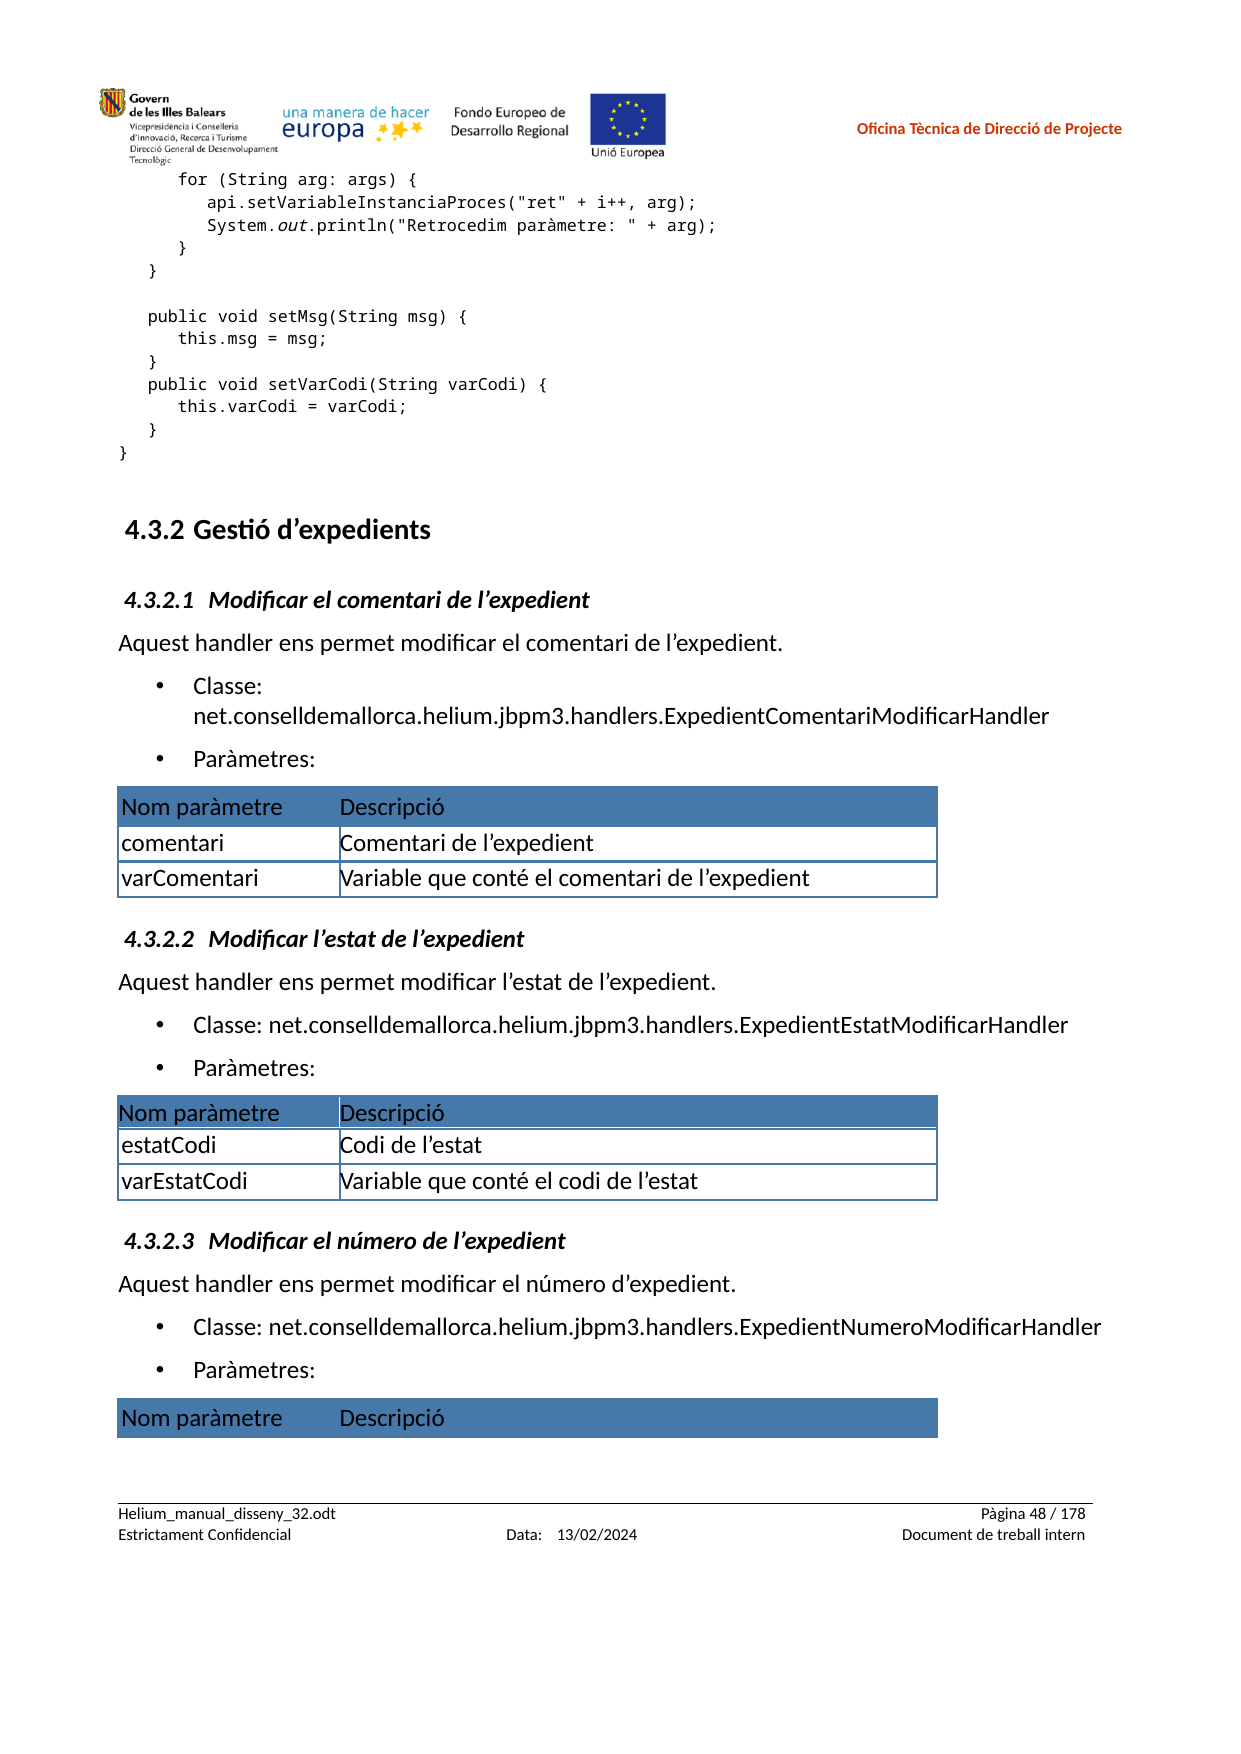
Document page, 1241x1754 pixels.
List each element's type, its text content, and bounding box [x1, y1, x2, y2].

text } [118, 259, 1122, 281]
subtitle Modificar el número de l’expedient [118, 1226, 1122, 1256]
text } [118, 440, 1122, 463]
subtitle Modificar el comentari de l’expedient [118, 584, 1122, 614]
table_cell comentari [119, 827, 339, 860]
text public void setMsg(String msg) { [118, 304, 1122, 327]
table_header Descripció [340, 1097, 936, 1127]
text public void setVarCodi(String varCodi) { [118, 372, 1122, 395]
list Paràmetres: [156, 743, 1122, 774]
table_header Descripció [341, 789, 936, 825]
table_cell varEstatCodi [119, 1165, 339, 1198]
table_cell Codi de l’estat [341, 1130, 936, 1163]
table_header Nom paràmetre [119, 1097, 339, 1127]
list Paràmetres: [156, 1052, 1122, 1082]
picture [99, 87, 668, 166]
table_cell Variable que conté el comentari de l’expedient [341, 863, 936, 896]
text System.out.println("Retrocedim paràmetre: " + arg); [118, 213, 1122, 236]
list Paràmetres: [156, 1354, 1122, 1385]
text for (String arg: args) { [118, 168, 1122, 191]
table_cell estatCodi [119, 1130, 339, 1163]
list Classe: net.conselldemallorca.helium.jbpm3.handlers.ExpedientNumeroModificarHandler [156, 1311, 1122, 1342]
text } [118, 349, 1122, 372]
table_cell Variable que conté el codi de l’estat [341, 1165, 936, 1198]
list Classe: net.conselldemallorca.helium.jbpm3.handlers.ExpedientComentariModificarHandler [156, 670, 1122, 731]
text this.varCodi = varCodi; [118, 395, 1122, 418]
list Classe: net.conselldemallorca.helium.jbpm3.handlers.ExpedientEstatModificarHandler [156, 1009, 1122, 1039]
text } [118, 236, 1122, 259]
text api.setVariableInstanciaProces("ret" + i++, arg); [118, 191, 1122, 213]
table_cell varComentari [119, 863, 339, 896]
table_header Nom paràmetre [119, 789, 339, 825]
text Aquest handler ens permet modificar l’estat de l’expedient. [118, 966, 1122, 996]
table_cell Comentari de l’expedient [341, 827, 936, 860]
subtitle Gestió d’expedients [118, 511, 1122, 546]
table_header Nom paràmetre [119, 1400, 338, 1436]
table_header Descripció [340, 1400, 936, 1436]
text } [118, 418, 1122, 440]
text Aquest handler ens permet modificar el número d’expedient. [118, 1268, 1122, 1299]
subtitle Modificar l’estat de l’expedient [118, 923, 1122, 953]
text Aquest handler ens permet modificar el comentari de l’expedient. [118, 627, 1122, 657]
text this.msg = msg; [118, 327, 1122, 349]
